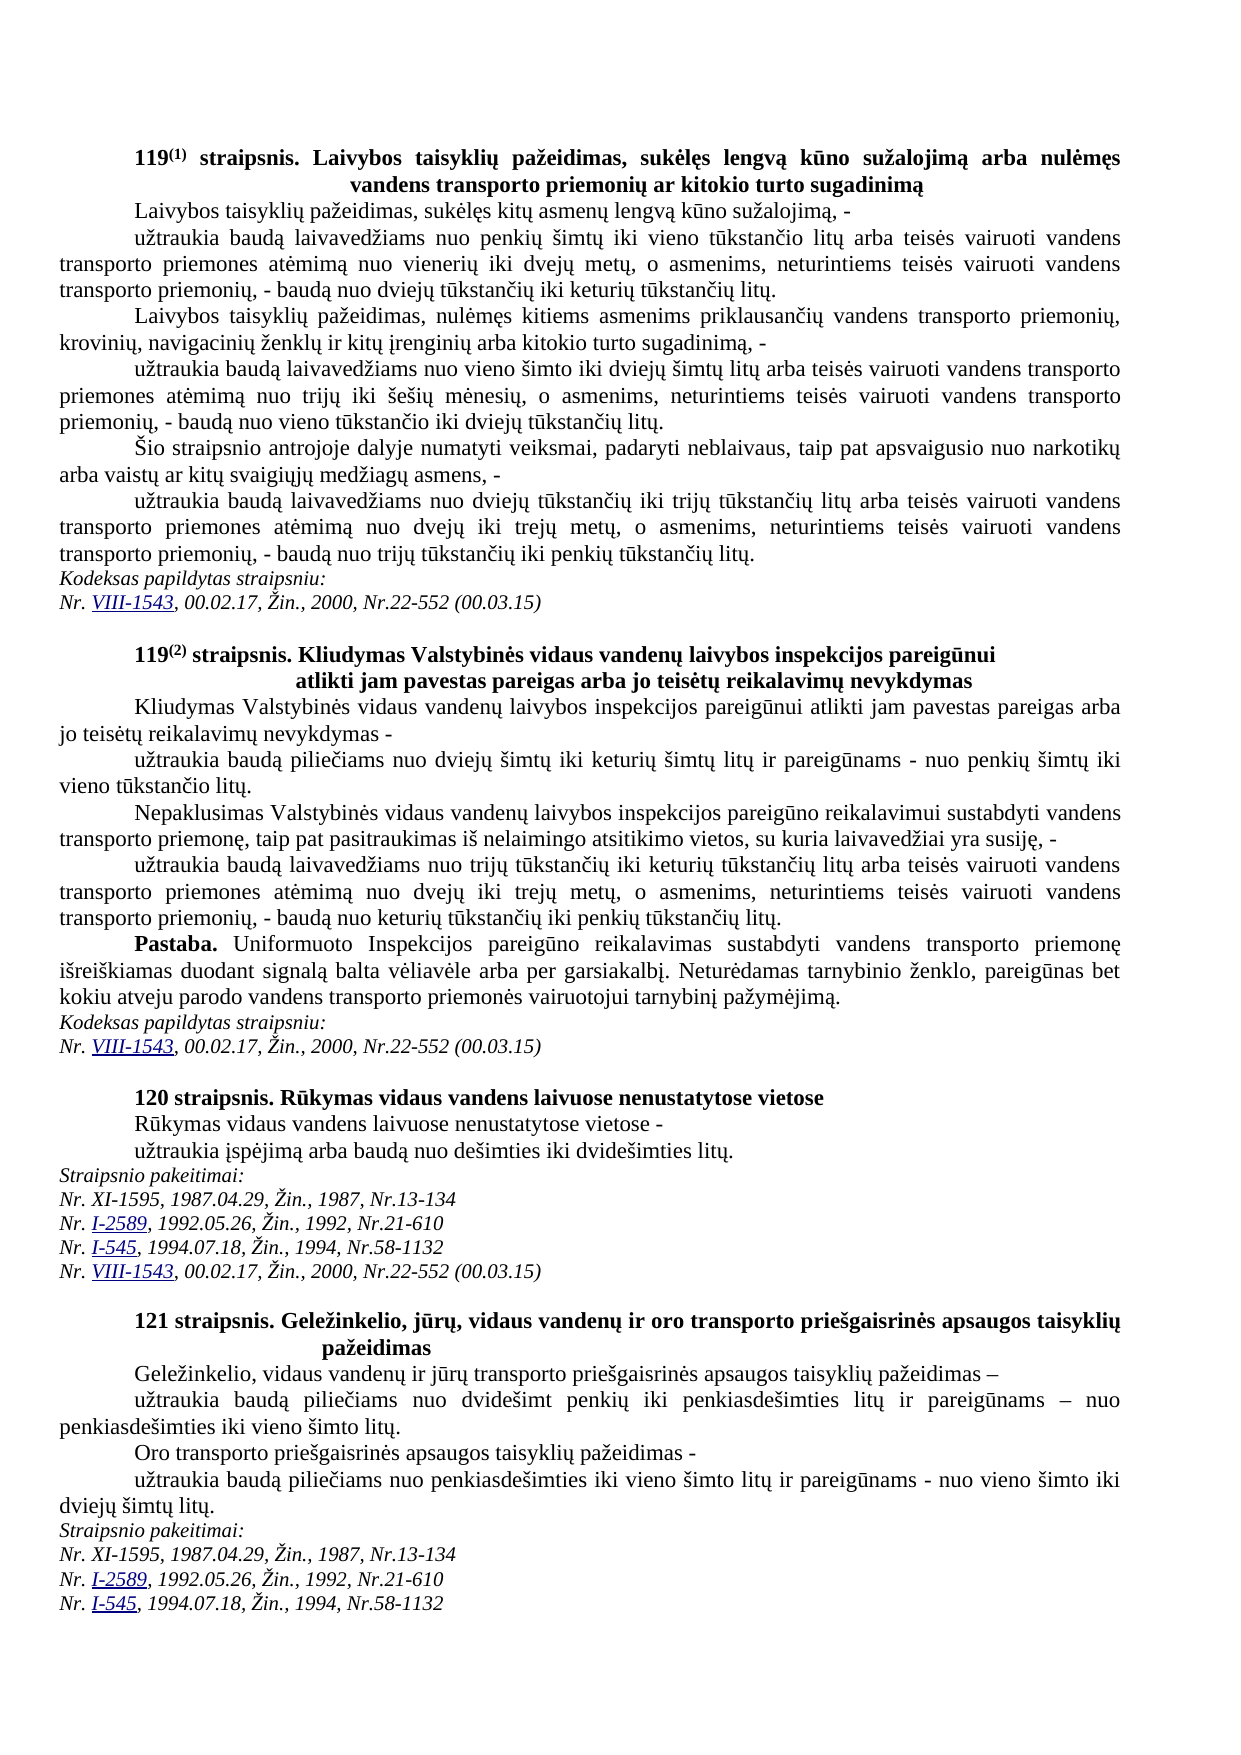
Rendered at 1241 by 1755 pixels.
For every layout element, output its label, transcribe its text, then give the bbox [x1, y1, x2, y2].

text Nr. I-2589, 1992.05.26, Žin., 1992, Nr.21-610 [59, 1566, 1122, 1591]
text Laivybos taisyklių pažeidimas, sukėlęs kitų asmenų lengvą kūno sužalojimą, - [59, 197, 1122, 223]
text Nr. XI-1595, 1987.04.29, Žin., 1987, Nr.13-134 [59, 1187, 1122, 1211]
text Nepaklusimas Valstybinės vidaus vandenų laivybos inspekcijos pareigūno reikalavimui sustabdyti vandens transporto priemonę, taip pat pasitraukimas iš nelaimingo atsitikimo vietos, su kuria laivavedžiai yra susiję, - [59, 799, 1122, 851]
text užtraukia baudą piliečiams nuo dvidešimt penkių iki penkiasdešimties litų ir pareigūnams – nuo penkiasdešimties iki vieno šimto litų. [59, 1387, 1122, 1439]
text 119(2) straipsnis. Kliudymas Valstybinės vidaus vandenų laivybos inspekcijos pareigūnui [134, 641, 1122, 667]
text Šio straipsnio antrojoje dalyje numatyti veiksmai, padaryti neblaivaus, taip pat apsvaigusio nuo narkotikų arba vaistų ar kitų svaigiųjų medžiagų asmens, - [59, 434, 1122, 487]
text Straipsnio pakeitimai: [59, 1518, 1122, 1542]
text Pastaba. Uniformuoto Inspekcijos pareigūno reikalavimas sustabdyti vandens transporto priemonę išreiškiamas duodant signalą balta vėliavėle arba per garsiakalbį. Neturėdamas tarnybinio ženklo, pareigūnas bet kokiu atveju parodo vandens transporto priemonės vairuotojui tarnybinį pažymėjimą. [59, 931, 1122, 1009]
text užtraukia baudą piliečiams nuo dviejų šimtų iki keturių šimtų litų ir pareigūnams - nuo penkių šimtų iki vieno tūkstančio litų. [59, 746, 1122, 799]
text Nr. VIII-1543, 00.02.17, Žin., 2000, Nr.22-552 (00.03.15) [59, 1034, 1122, 1058]
text Nr. XI-1595, 1987.04.29, Žin., 1987, Nr.13-134 [59, 1542, 1122, 1566]
text užtraukia įspėjimą arba baudą nuo dešimties iki dvidešimties litų. [59, 1137, 1122, 1163]
text Geležinkelio, vidaus vandenų ir jūrų transporto priešgaisrinės apsaugos taisyklių pažeidimas – [59, 1360, 1122, 1387]
text Kliudymas Valstybinės vidaus vandenų laivybos inspekcijos pareigūnui atlikti jam pavestas pareigas arba jo teisėtų reikalavimų nevykdymas - [59, 693, 1122, 746]
text 119(1) straipsnis. Laivybos taisyklių pažeidimas, sukėlęs lengvą kūno sužalojimą arba nulėmęs vandens transporto priemonių ar kitokio turto sugadinimą [134, 144, 1122, 197]
text užtraukia baudą laivavedžiams nuo vieno šimto iki dviejų šimtų litų arba teisės vairuoti vandens transporto priemones atėmimą nuo trijų iki šešių mėnesių, o asmenims, neturintiems teisės vairuoti vandens transporto priemonių, - baudą nuo vieno tūkstančio iki dviejų tūkstančių litų. [59, 355, 1122, 434]
text Rūkymas vidaus vandens laivuose nenustatytose vietose - [59, 1110, 1122, 1137]
text užtraukia baudą laivavedžiams nuo dviejų tūkstančių iki trijų tūkstančių litų arba teisės vairuoti vandens transporto priemones atėmimą nuo dvejų iki trejų metų, o asmenims, neturintiems teisės vairuoti vandens transporto priemonių, - baudą nuo trijų tūkstančių iki penkių tūkstančių litų. [59, 487, 1122, 566]
text 120 straipsnis. Rūkymas vidaus vandens laivuose nenustatytose vietose [59, 1084, 1122, 1110]
text Nr. I-2589, 1992.05.26, Žin., 1992, Nr.21-610 [59, 1211, 1122, 1235]
text Kodeksas papildytas straipsniu: [59, 1009, 1122, 1034]
text 121 straipsnis. Geležinkelio, jūrų, vidaus vandenų ir oro transporto priešgaisrinės apsaugos taisyklių pažeidimas [134, 1307, 1122, 1360]
text atlikti jam pavestas pareigas arba jo teisėtų reikalavimų nevykdymas [295, 667, 1122, 693]
text Nr. VIII-1543, 00.02.17, Žin., 2000, Nr.22-552 (00.03.15) [59, 1259, 1122, 1283]
text Kodeksas papildytas straipsniu: [59, 566, 1122, 590]
text užtraukia baudą piliečiams nuo penkiasdešimties iki vieno šimto litų ir pareigūnams - nuo vieno šimto iki dviejų šimtų litų. [59, 1466, 1122, 1518]
text užtraukia baudą laivavedžiams nuo trijų tūkstančių iki keturių tūkstančių litų arba teisės vairuoti vandens transporto priemones atėmimą nuo dvejų iki trejų metų, o asmenims, neturintiems teisės vairuoti vandens transporto priemonių, - baudą nuo keturių tūkstančių iki penkių tūkstančių litų. [59, 851, 1122, 931]
text Nr. VIII-1543, 00.02.17, Žin., 2000, Nr.22-552 (00.03.15) [59, 590, 1122, 614]
text užtraukia baudą laivavedžiams nuo penkių šimtų iki vieno tūkstančio litų arba teisės vairuoti vandens transporto priemones atėmimą nuo vienerių iki dvejų metų, o asmenims, neturintiems teisės vairuoti vandens transporto priemonių, - baudą nuo dviejų tūkstančių iki keturių tūkstančių litų. [59, 223, 1122, 303]
text Oro transporto priešgaisrinės apsaugos taisyklių pažeidimas - [59, 1439, 1122, 1466]
text Straipsnio pakeitimai: [59, 1163, 1122, 1187]
text Nr. I-545, 1994.07.18, Žin., 1994, Nr.58-1132 [59, 1591, 1122, 1614]
text Nr. I-545, 1994.07.18, Žin., 1994, Nr.58-1132 [59, 1235, 1122, 1259]
text Laivybos taisyklių pažeidimas, nulėmęs kitiems asmenims priklausančių vandens transporto priemonių, krovinių, navigacinių ženklų ir kitų įrenginių arba kitokio turto sugadinimą, - [59, 303, 1122, 355]
